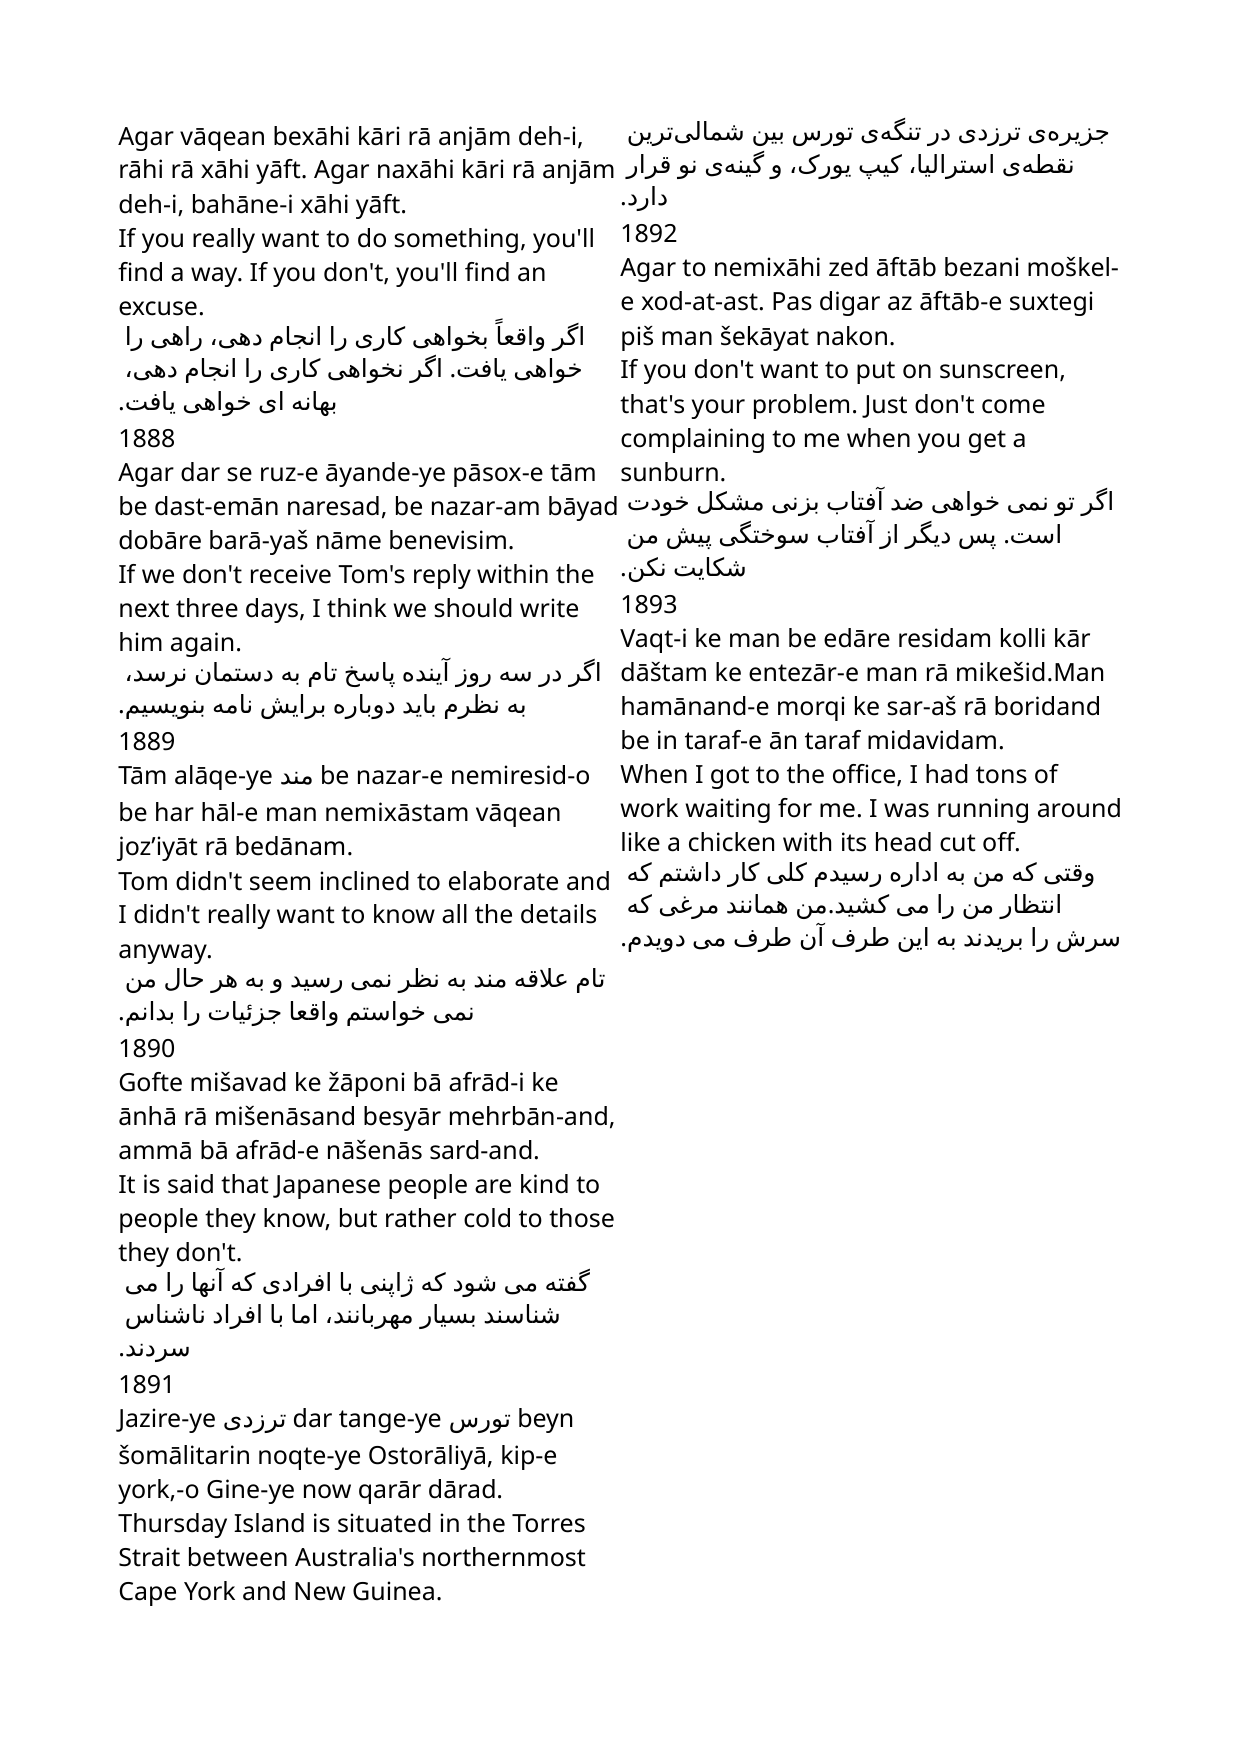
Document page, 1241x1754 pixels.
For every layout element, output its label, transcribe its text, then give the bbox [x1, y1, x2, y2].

text If you really want to do something, you'll find a way. If you don't, you'll find an excuse. [118, 220, 620, 322]
text Agar dar se ruz-e āyande‌-ye pāsox-e tām be dast-emān naresad, be nazar-am bāyad dobāre barā-yaš nāme benevisim. [118, 454, 620, 557]
text Jazire‌-ye ترزدی dar tange‌-ye تورس beyn šomālitarin noqte‌-ye Ostorāliyā, kip-e york,-o Gine‌-ye now qarār dārad. [118, 1401, 620, 1506]
text Agar to nemi‌xāhi zed āftāb bezani moškel-e xod-at-ast. Pas digar az āftāb-e suxtegi piš man šekāyat nakon. [620, 250, 1122, 352]
text Tām alāqe‌-ye مند be nazar-e nemi‌resid-o be har hāl-e man nemi‌xāstam vāqean joz’iyāt rā bedānam. [118, 758, 620, 863]
text Thursday Island is situated in the Torres Strait between Australia's northernmost Cape York and New Guinea. [118, 1506, 620, 1608]
text اگر در سه روز آینده پاسخ تام به دستمان نرسد، به نظرم باید دوباره برایش نامه بنویسیم. [118, 659, 620, 724]
text When I got to the office, I had tons of work waiting for me. I was running around like a chicken with its head cut off. [620, 757, 1122, 859]
text اگر واقعاً بخواهی کاری را انجام دهی، راهی را خواهی یافت. اگر نخواهی کاری را انجام دهی، بهانه ای خواهی یافت. [118, 322, 620, 420]
text جزیره‌ی ترزدی در تنگه‌ی تورس بین شمالی‌ترین نقطه‌ی استرالیا، کیپ یورک، و گینه‌ی نو قرار دارد. [620, 118, 1122, 216]
text Vaqt-i ke man be edāre residam kolli kār dāštam ke entezār-e man rā mi‌kešid.Man hamānand-e morqi ke sar-aš rā boridand be in taraf-e ān taraf mi‌davidam. [620, 620, 1122, 757]
text If we don't receive Tom's reply within the next three days, I think we should write him again. [118, 557, 620, 659]
text 1893 [620, 586, 1122, 620]
text 1888 [118, 420, 620, 454]
text اگر تو نمی خواهی ضد آفتاب بزنی مشکل خودت است. پس دیگر از آفتاب سوختگی پیش من شکایت نکن. [620, 488, 1122, 586]
text گفته می شود که ژاپنی با افرادی که آنها را می شناسند بسیار مهربانند، اما با افراد ناشناس سردند. [118, 1269, 620, 1367]
text Tom didn't seem inclined to elaborate and I didn't really want to know all the details anyway. [118, 863, 620, 965]
text تام علاقه مند به نظر نمی رسید و به هر حال من نمی خواستم واقعا جزئیات را بدانم. [118, 965, 620, 1031]
text Gofte mi‌šavad ke žāponi bā afrād-i ke ānhā rā mi‌šenāsand besyār mehrbān‌-and, ammā bā afrād-e nāšenās sard-and. [118, 1064, 620, 1167]
text 1891 [118, 1367, 620, 1401]
text 1890 [118, 1031, 620, 1064]
text 1892 [620, 216, 1122, 250]
text Agar vāqean bexāhi kāri rā anjām deh-i, rāhi rā xāhi yāft. Agar naxāhi kāri rā anjām deh-i, bahāne‌-i xāhi yāft. [118, 118, 620, 220]
text وقتی که من به اداره رسیدم کلی کار داشتم که انتظار من را می کشید.من همانند مرغی که سرش را بریدند به این طرف آن طرف می دویدم. [620, 859, 1122, 957]
text 1889 [118, 724, 620, 758]
text It is said that Japanese people are kind to people they know, but rather cold to those they don't. [118, 1167, 620, 1269]
text If you don't want to put on sunscreen, that's your problem. Just don't come complaining to me when you get a sunburn. [620, 352, 1122, 488]
